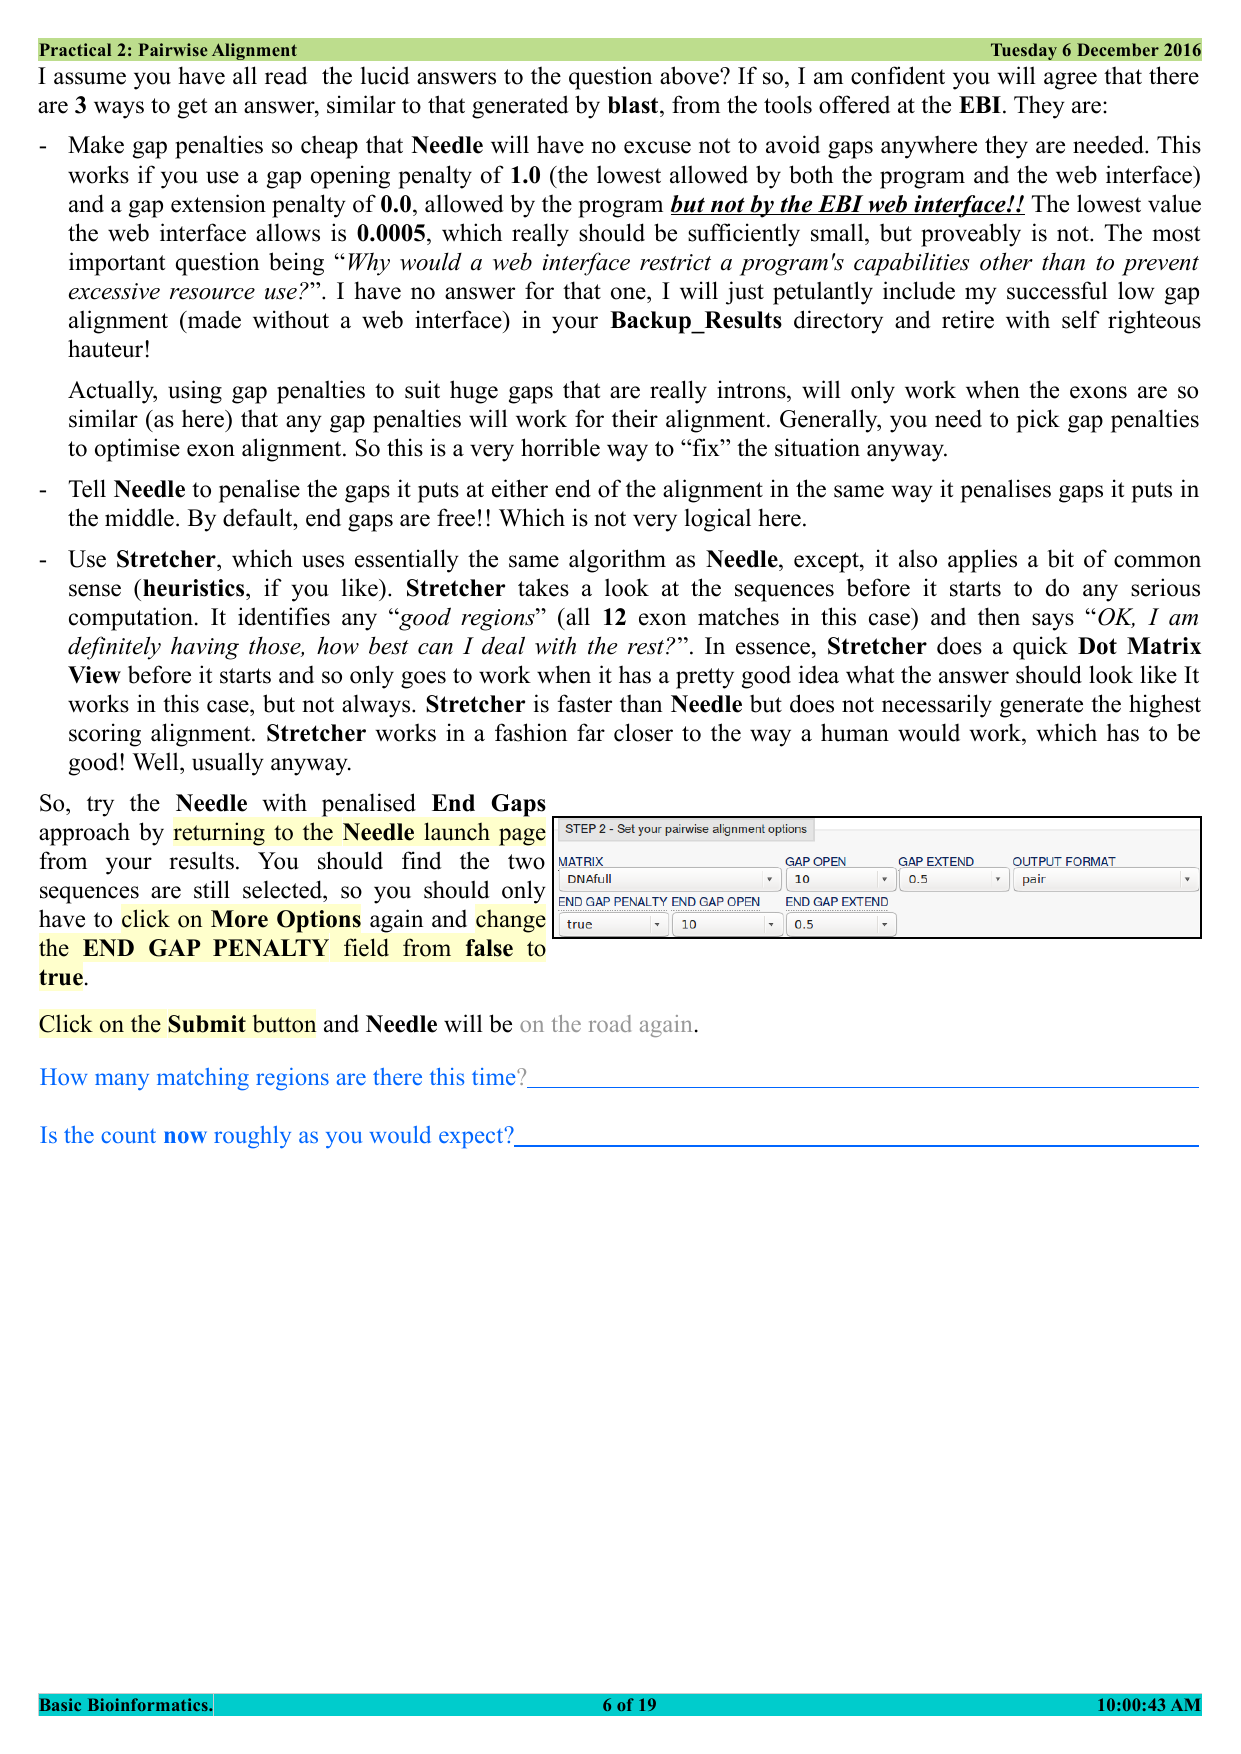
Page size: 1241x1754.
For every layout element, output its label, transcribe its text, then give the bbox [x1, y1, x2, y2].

text - Make gap penalties so cheap that Needle will have no excuse not to avoid gaps anywhere they are needed. This works if you use a gap opening penalty of 1.0 (the lowest allowed by both the program and the web interface) and a gap extension penalty of 0.0, allowed by the program but not by the EBI web interface!! The lowest value the web interface allows is 0.0005, which really should be sufficiently small, but proveably is not. The most important question being “Why would a web interface restrict a program's capabilities other than to prevent excessive resource use?”. I have no answer for that one, I will just petulantly include my successful low gap alignment (made without a web interface) in your Backup_Results directory and retire with self righteous hauteur! [38, 130, 1202, 363]
text - Use Stretcher, which uses essentially the same algorithm as Needle, except, it also applies a bit of common sense (heuristics, if you like). Stretcher takes a look at the sequences before it starts to do any serious computation. It identifies any “good regions” (all 12 exon matches in this case) and then says “OK, I am definitely having those, how best can I deal with the rest?”. In essence, Stretcher does a quick Dot Matrix View before it starts and so only goes to work when it has a pretty good idea what the answer should look like It works in this case, but not always. Stretcher is faster than Needle but does not necessarily generate the highest scoring alignment. Stretcher works in a fashion far closer to the way a human would work, which has to be good! Well, usually anyway. [38, 543, 1202, 776]
picture [554, 818, 1200, 937]
text So, try the Needle with penalised End Gaps approach by returning to the Needle launch page from your results. You should find the two sequences are still selected, so you should only have to click on More Options again and change the END GAP PENALTY field from false to true. [38, 788, 1202, 991]
text How many matching regions are there this time? [39, 1062, 1202, 1091]
text Click on the Submit button and Needle will be on the road again. [38, 1009, 1202, 1038]
text Is the count now roughly as you would expect? [39, 1120, 1202, 1149]
text - Tell Needle to penalise the gaps it puts at either end of the alignment in the same way it penalises gaps it puts in the middle. By default, end gaps are free!! Which is not very logical here. [38, 474, 1202, 532]
text Actually, using gap penalties to suit huge gaps that are really introns, will only work when the exons are so similar (as here) that any gap penalties will work for their alignment. Generally, you need to pick gap penalties to optimise exon alignment. So this is a very horrible way to “fix” the situation anyway. [38, 375, 1202, 462]
text I assume you have all read the lucid answers to the question above? If so, I am confident you will agree that there are 3 ways to get an answer, similar to that generated by blast, from the tools offered at the EBI. They are: [38, 61, 1202, 119]
